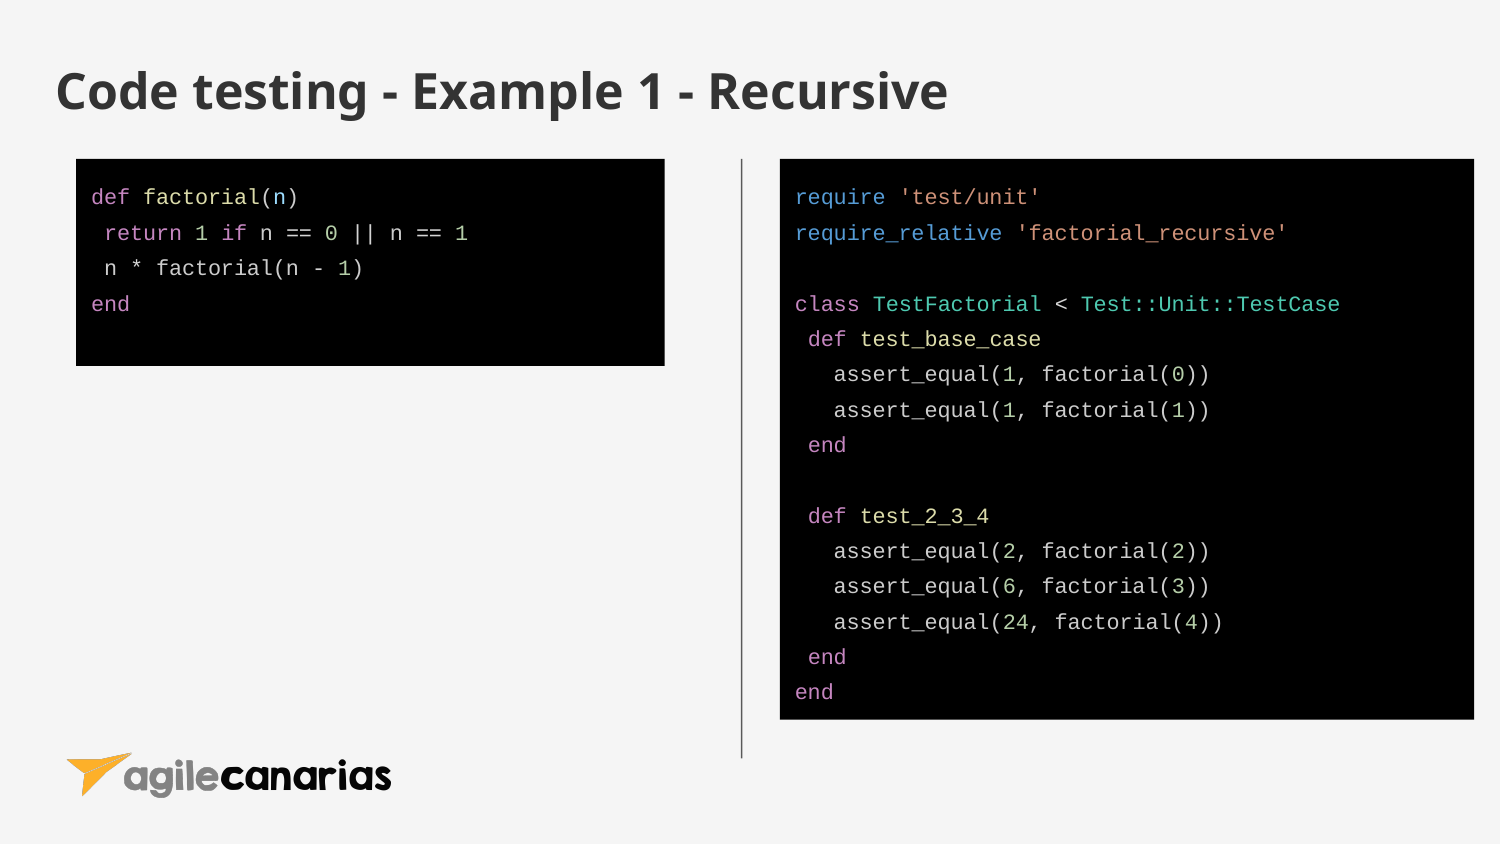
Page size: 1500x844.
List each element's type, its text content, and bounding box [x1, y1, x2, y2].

text_box Code testing - Example 1 - Recursive [55, 59, 1373, 132]
text_box def factorial(n) return 1 if n == 0 || n == 1 n * factorial(n - 1) end [76, 158, 665, 366]
picture [55, 741, 401, 810]
text_box require 'test/unit' require_relative 'factorial_recursive' class TestFactorial < Test::Unit::TestCase def test_base_case assert_equal(1, factorial(0)) assert_equal(1, factorial(1)) end def test_2_3_4 assert_equal(2, factorial(2)) assert_equal(6, factorial(3)) assert_equal(24, factorial(4)) end end [779, 158, 1475, 720]
